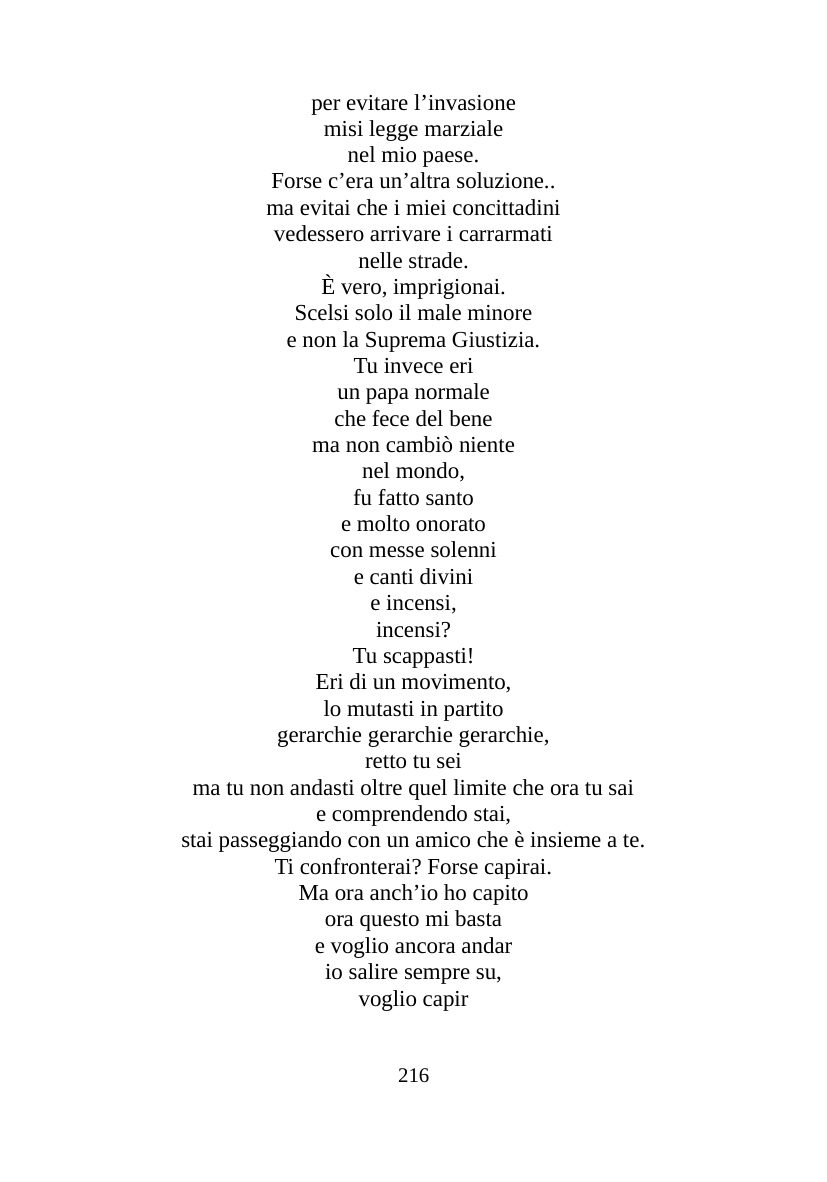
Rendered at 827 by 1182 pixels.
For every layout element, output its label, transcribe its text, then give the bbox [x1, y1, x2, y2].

text nelle strade. [88, 247, 738, 273]
text ma non cambiò niente [88, 431, 738, 457]
text e molto onorato [88, 510, 738, 537]
text stai passeggiando con un amico che è insieme a te. [88, 826, 738, 853]
text e voglio ancora andar [88, 932, 738, 958]
text lo mutasti in partito [88, 695, 738, 721]
text Forse c’era un’altra soluzione.. [88, 168, 738, 194]
text Tu scappasti! [88, 642, 738, 668]
text è vero, imprigionai. [88, 273, 738, 299]
text con messe solenni [88, 537, 738, 563]
text gerarchie gerarchie gerarchie, [88, 721, 738, 747]
text per evitare l’invasione [88, 88, 738, 115]
text incensi? [88, 616, 738, 642]
text Eri di un movimento, [88, 668, 738, 695]
text nel mio paese. [88, 141, 738, 168]
text nel mondo, [88, 457, 738, 484]
text misi legge marziale [88, 115, 738, 141]
text e incensi, [88, 589, 738, 616]
text che fece del bene [88, 405, 738, 431]
text voglio capir [88, 984, 738, 1011]
text retto tu sei [88, 747, 738, 774]
text Scelsi solo il male minore [88, 299, 738, 326]
text Ti confronterai? Forse capirai. [88, 853, 738, 879]
text vedessero arrivare i carrarmati [88, 220, 738, 247]
text ma tu non andasti oltre quel limite che ora tu sai [88, 774, 738, 800]
text fu fatto santo [88, 484, 738, 510]
text e comprendendo stai, [88, 800, 738, 826]
text Ma ora anch’io ho capito [88, 879, 738, 906]
text ma evitai che i miei concittadini [88, 194, 738, 220]
text e non la Suprema Giustizia. [88, 326, 738, 352]
text e canti divini [88, 563, 738, 589]
text un papa normale [88, 378, 738, 405]
text Tu invece eri [88, 352, 738, 378]
text ora questo mi basta [88, 906, 738, 932]
text io salire sempre su, [88, 958, 738, 984]
